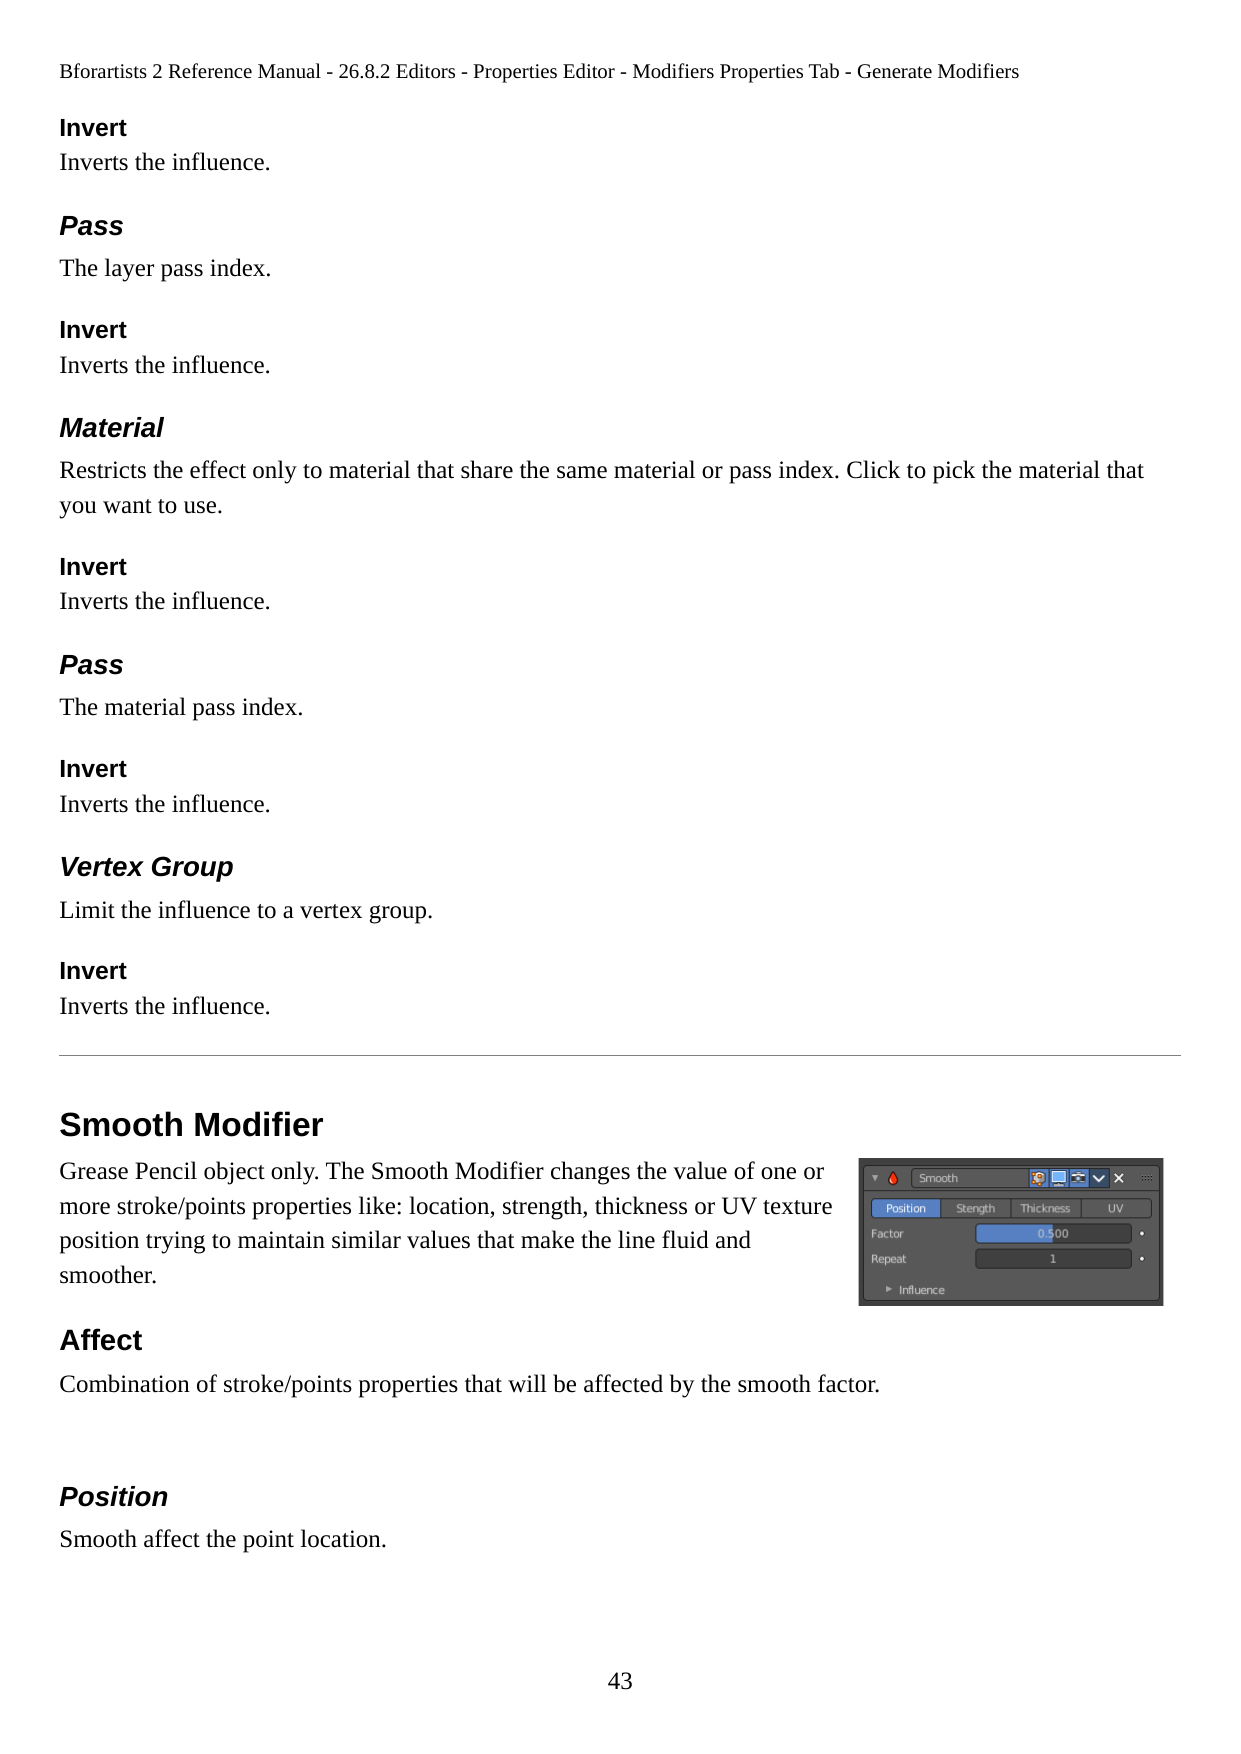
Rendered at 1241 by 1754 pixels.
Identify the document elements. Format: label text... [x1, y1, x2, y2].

text Inverts the influence. [59, 350, 1181, 378]
text Inverts the influence. [59, 586, 1181, 615]
subtitle Affect [59, 1323, 1181, 1357]
subtitle Invert [59, 315, 1181, 343]
text The material pass index. [59, 692, 1181, 721]
subtitle Position [59, 1480, 1181, 1512]
subtitle Invert [59, 754, 1181, 782]
subtitle Invert [59, 552, 1181, 580]
text Inverts the influence. [59, 991, 1181, 1020]
subtitle Smooth Modifier [59, 1105, 1181, 1144]
text The layer pass index. [59, 253, 1181, 282]
text Smooth affect the point location. [59, 1524, 1181, 1553]
subtitle Invert [59, 113, 1181, 141]
picture [858, 1158, 1164, 1306]
text Limit the influence to a vertex group. [59, 895, 1181, 923]
subtitle Invert [59, 956, 1181, 985]
text Restricts the effect only to material that share the same material or pass index. Click to pick the material that you want to use. [59, 456, 1181, 519]
subtitle Pass [59, 209, 1181, 241]
subtitle Material [59, 411, 1181, 443]
text Inverts the influence. [59, 789, 1181, 817]
subtitle Pass [59, 648, 1181, 680]
subtitle Vertex Group [59, 850, 1181, 882]
text Inverts the influence. [59, 147, 1181, 176]
text Grease Pencil object only. The Smooth Modifier changes the value of one or more stroke/points properties like: location, strength, thickness or UV texture position trying to maintain similar values that make the line fluid and smoother. [59, 1156, 1181, 1288]
text Combination of stroke/points properties that will be affected by the smooth factor. [59, 1369, 1181, 1398]
